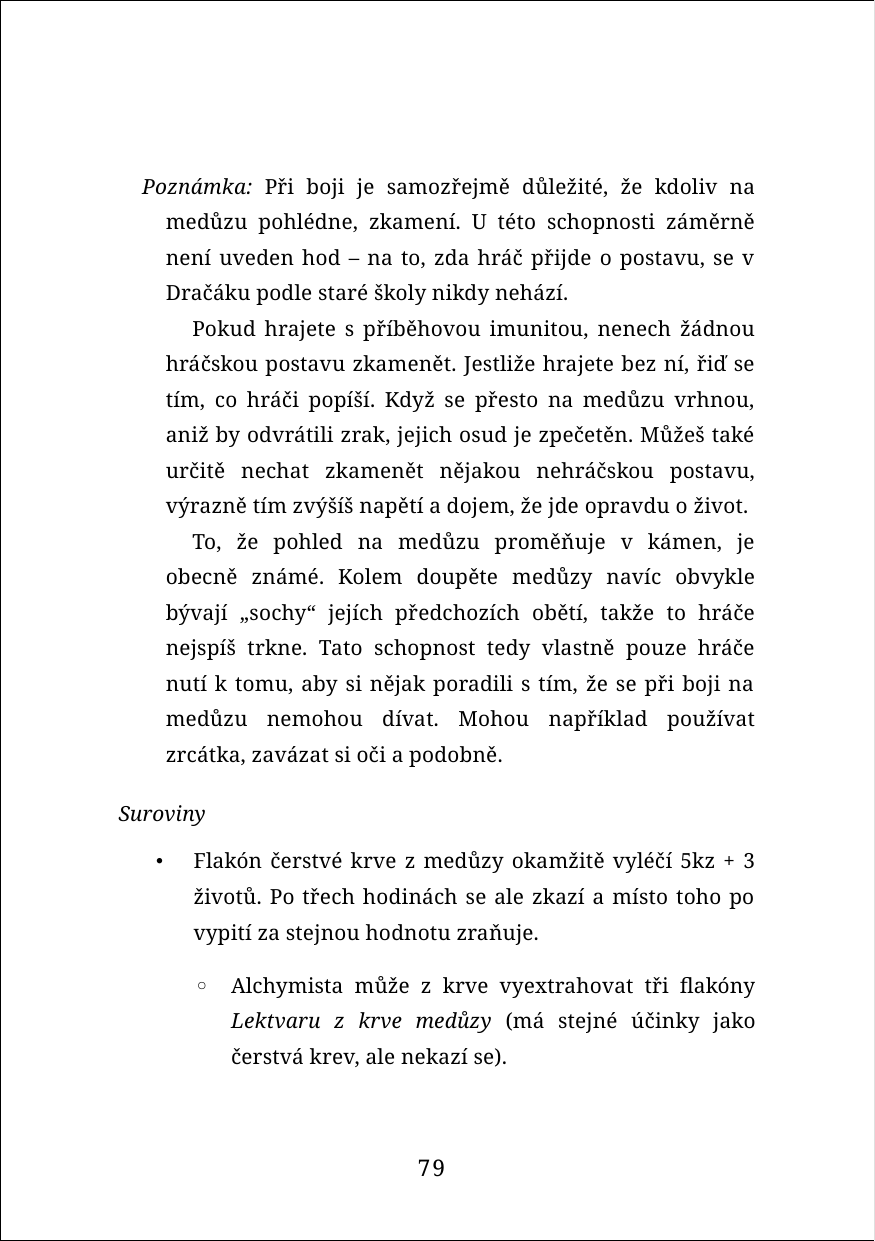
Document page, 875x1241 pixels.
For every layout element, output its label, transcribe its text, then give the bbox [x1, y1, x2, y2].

text Poznámka: Při boji je samozřejmě důležité, že kdoliv na medůzu pohlédne, zkamení. U této schopnosti záměrně není uveden hod – na to, zda hráč přijde o postavu, se v Dračáku podle staré školy nikdy nehází. Pokud hrajete s příběhovou imunitou, nenech žádnou hráčskou postavu zkamenět. Jestliže hrajete bez ní, řiď se tím, co hráči popíší. Když se přesto na medůzu vrhnou, aniž by odvrátili zrak, jejich osud je zpečetěn. Můžeš také určitě nechat zkamenět nějakou nehráčskou postavu, výrazně tím zvýšíš napětí a dojem, že jde opravdu o život. To, že pohled na medůzu proměňuje v kámen, je obecně známé. Kolem doupěte medůzy navíc obvykle bývají „sochy“ jejích předchozích obětí, takže to hráče nejspíš trkne. Tato schopnost tedy vlastně pouze hráče nutí k tomu, aby si nějak poradili s tím, že se při boji na medůzu nemohou dívat. Mohou například používat zrcátka, zavázat si oči a podobně. [142, 172, 756, 768]
list Alchymista může z krve vyextrahovat tři flakóny Lektvaru z krve medůzy (má stejné účinky jako čerstvá krev, ale nekazí se). [193, 971, 756, 1070]
list Flakón čerstvé krve z medůzy okamžitě vyléčí 5kz + 3 životů. Po třech hodinách se ale zkazí a místo toho po vypití za stejnou hodnotu zraňuje. [156, 847, 756, 946]
text Suroviny [118, 799, 756, 828]
